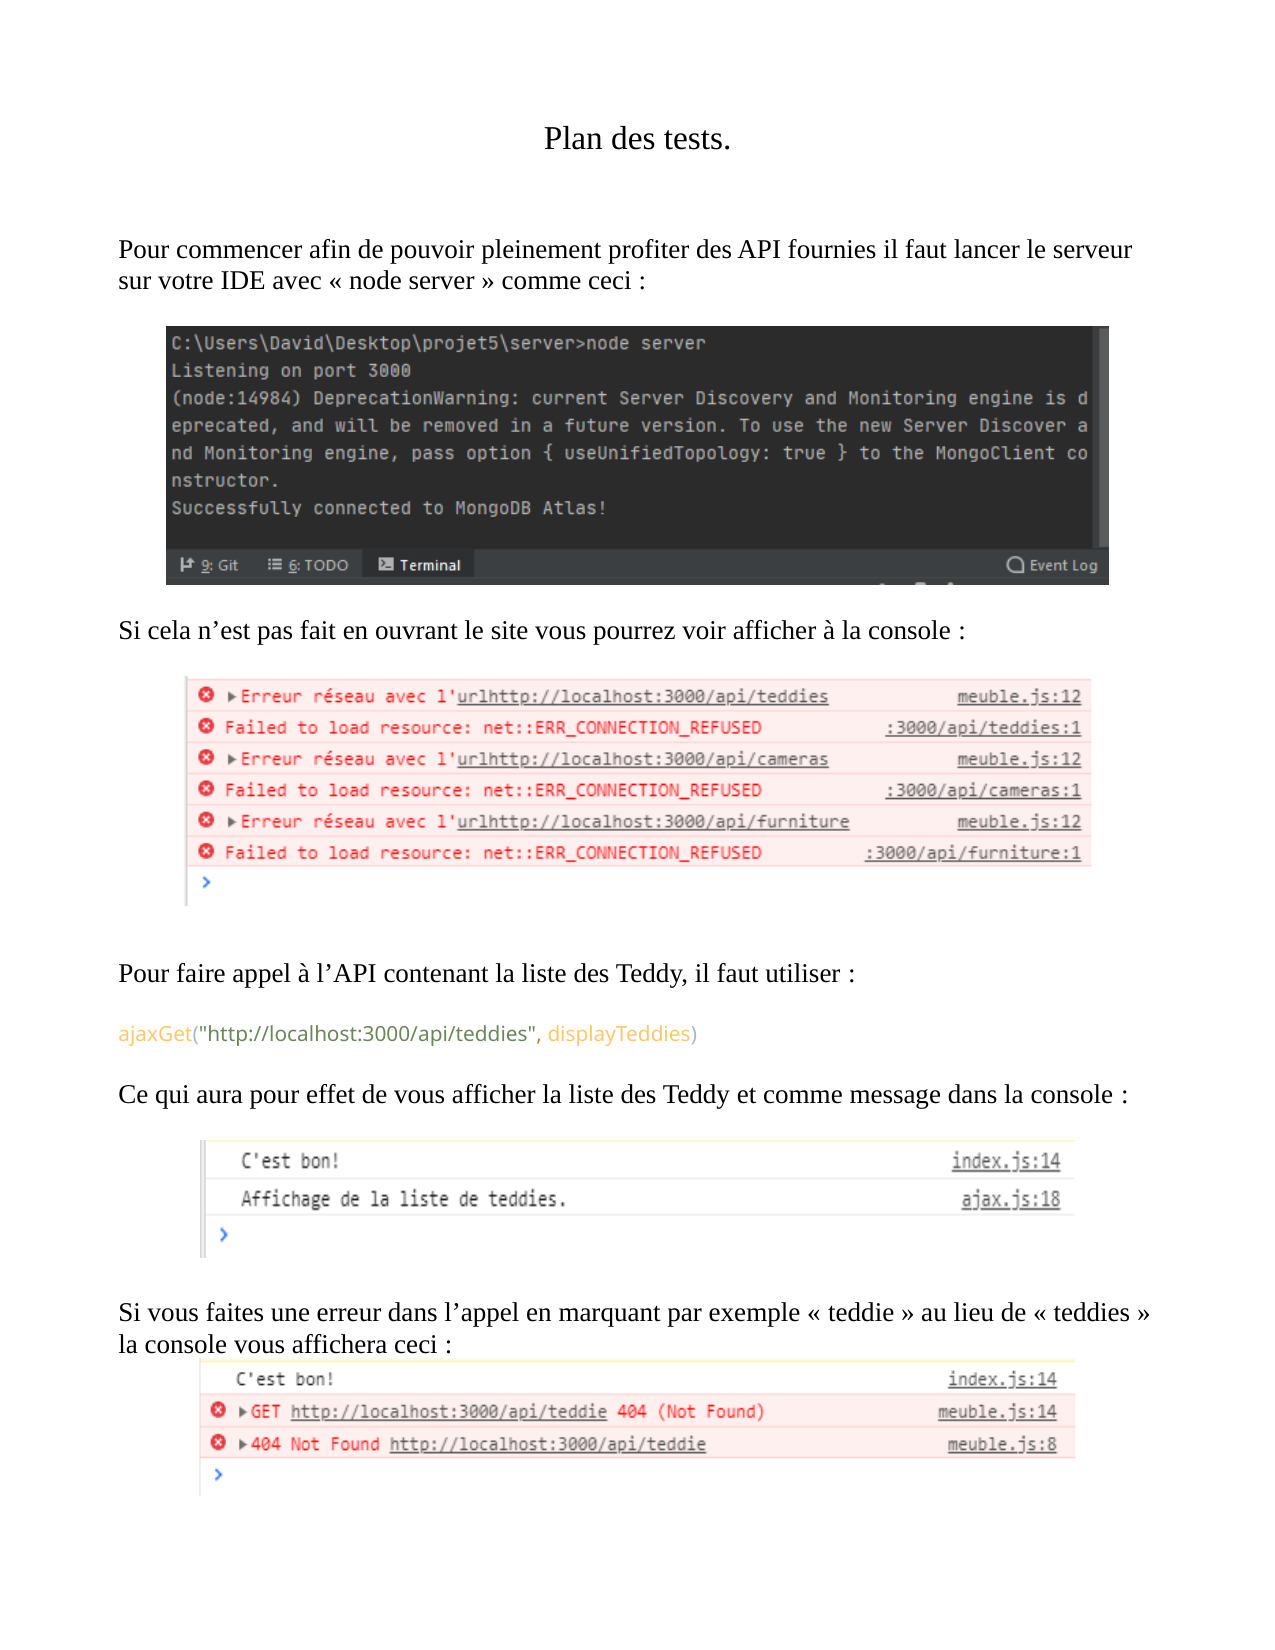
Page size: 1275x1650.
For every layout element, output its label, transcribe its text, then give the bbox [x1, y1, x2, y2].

picture [183, 676, 1092, 906]
text Ce qui aura pour effet de vous afficher la liste des Teddy et comme message dans la console : [118, 1078, 1157, 1110]
picture [166, 326, 1109, 585]
text Pour faire appel à l’API contenant la liste des Teddy, il faut utiliser : [118, 957, 1157, 988]
text Si vous faites une erreur dans l’appel en marquant par exemple « teddie » au lieu de « teddies » la console vous affichera ceci : [118, 1297, 1157, 1359]
text ajaxGet("http://localhost:3000/api/teddies", displayTeddies) [118, 1019, 1157, 1047]
text Plan des tests. [118, 118, 1157, 156]
text Si cela n’est pas fait en ouvrant le site vous pourrez voir afficher à la console : [118, 614, 1157, 645]
picture [200, 1140, 1075, 1258]
text Pour commencer afin de pouvoir pleinement profiter des API fournies il faut lancer le serveur sur votre IDE avec « node server » comme ceci : [118, 233, 1157, 295]
picture [199, 1358, 1076, 1496]
